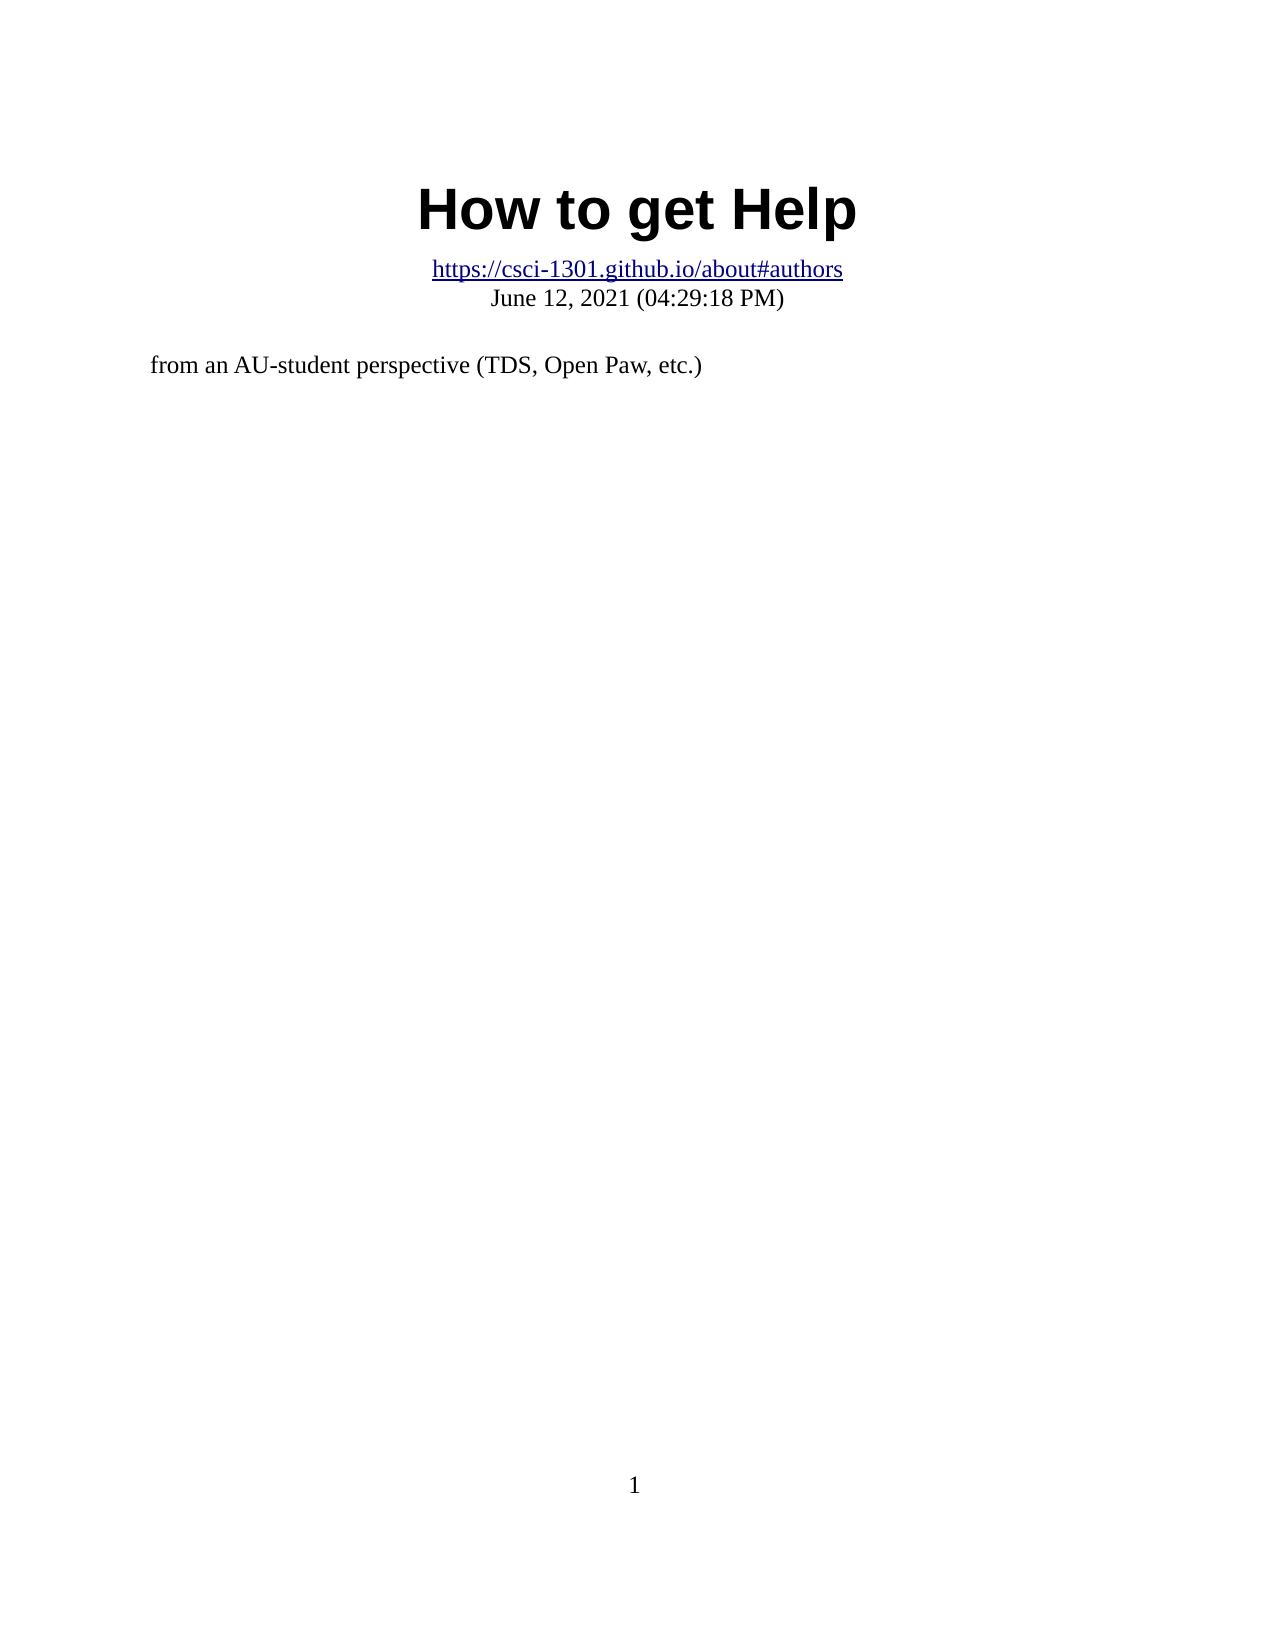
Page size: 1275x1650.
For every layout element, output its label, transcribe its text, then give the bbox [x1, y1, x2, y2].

text https://csci-1301.github.io/about#authors [150, 254, 1125, 283]
text June 12, 2021 (04:29:18 PM) [150, 283, 1125, 312]
text from an AU-student perspective (TDS, Open Paw, etc.) [150, 350, 1125, 378]
title How to get Help [150, 175, 1125, 242]
